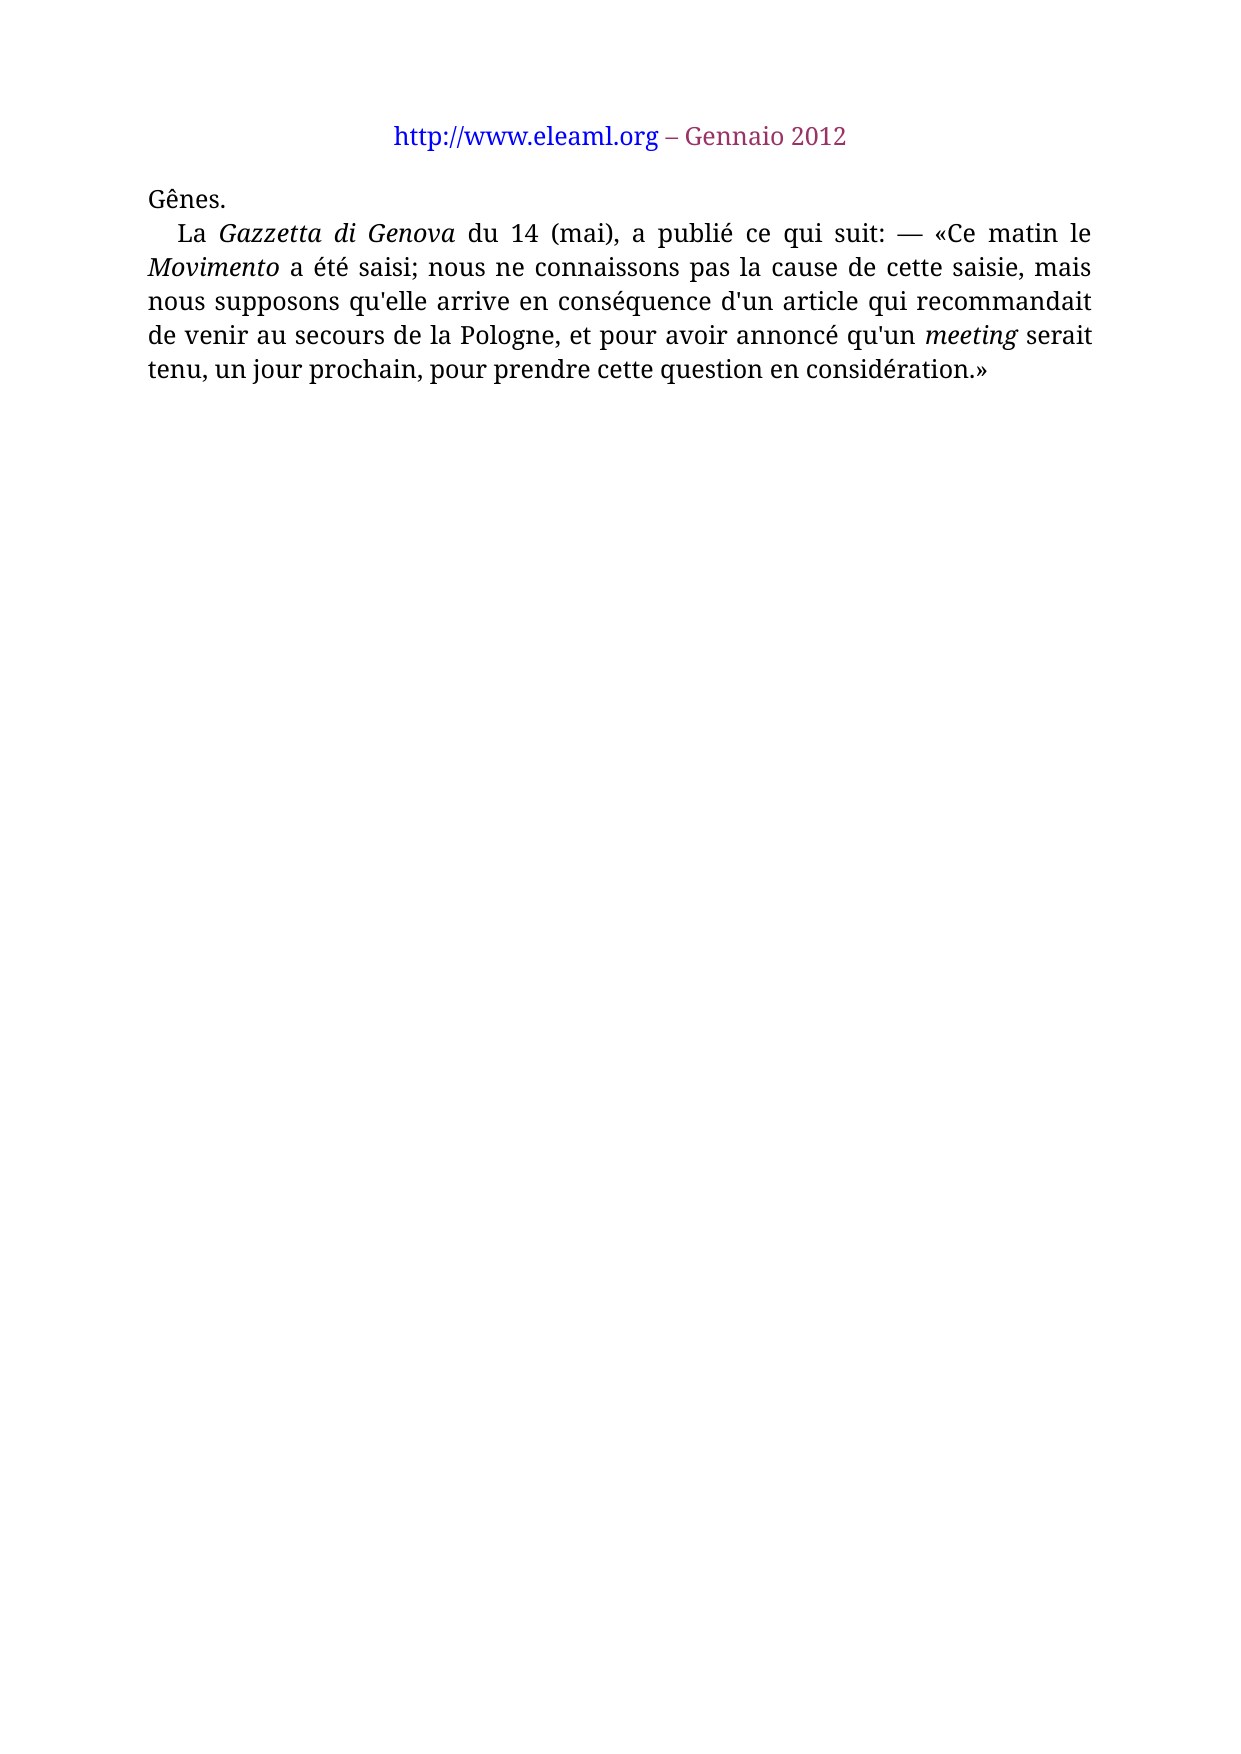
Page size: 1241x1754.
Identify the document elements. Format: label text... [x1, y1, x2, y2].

text Gênes. [148, 182, 1093, 216]
text La Gazzetta di Genova du 14 (mai), a publié ce qui suit: — «Ce matin le Movimento a été saisi; nous ne connaissons pas la cause de cette saisie, mais nous supposons qu'elle arrive en conséquence d'un article qui recommandait de venir au secours de la Pologne, et pour avoir annoncé qu'un meeting serait tenu, un jour prochain, pour prendre cette question en considération.» [148, 216, 1093, 386]
